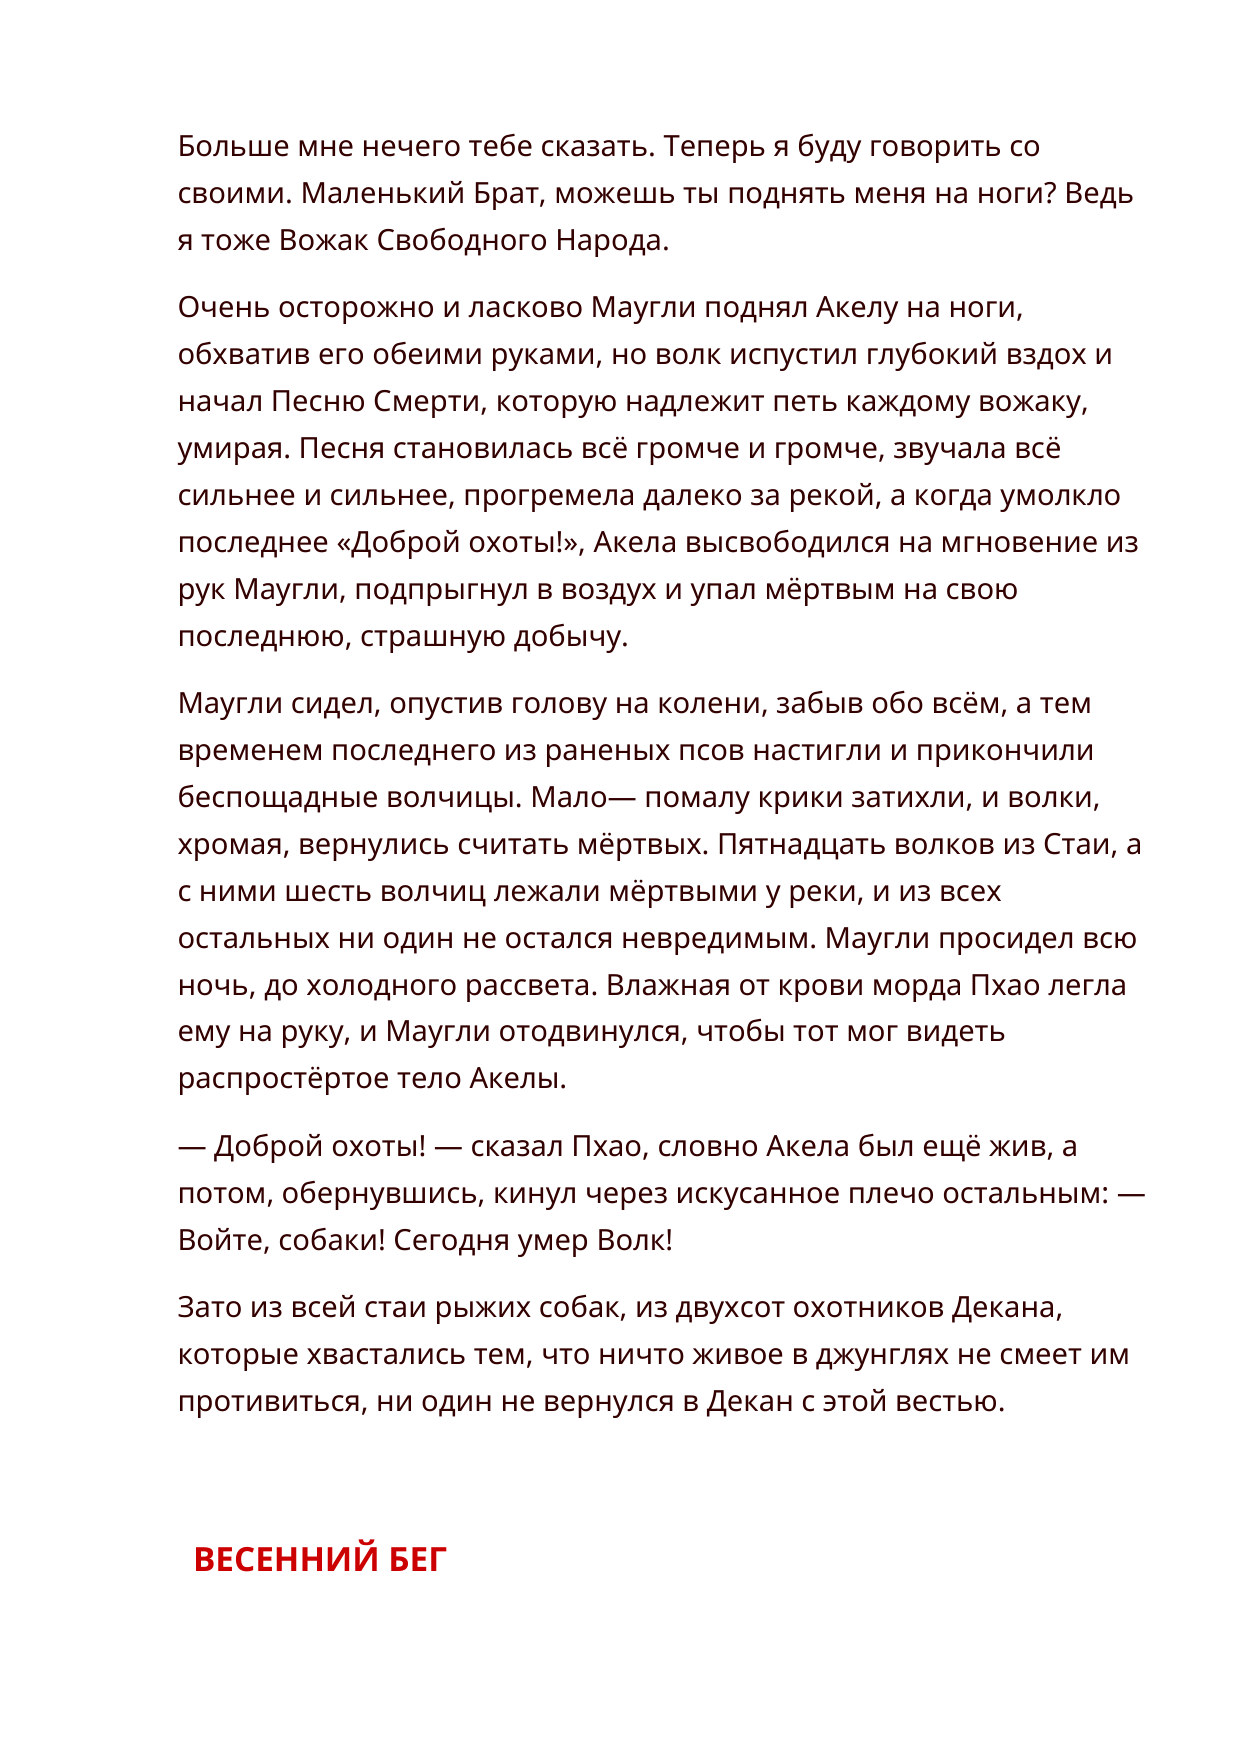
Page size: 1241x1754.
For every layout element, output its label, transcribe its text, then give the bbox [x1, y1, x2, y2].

text Зато из всей стаи рыжих собак, из двухсот охотников Декана, которые хвастались тем, что ничто живое в джунглях не смеет им противиться, ни один не вернулся в Декан с этой вестью. [177, 1279, 1152, 1420]
subtitle ВЕСЕННИЙ БЕГ [193, 1532, 1136, 1582]
text Очень осторожно и ласково Маугли поднял Акелу на ноги, обхватив его обеими руками, но волк испустил глубокий вздох и начал Песню Смерти, которую надлежит петь каждому вожаку, умирая. Песня становилась всё громче и громче, звучала всё сильнее и сильнее, прогремела далеко за рекой, а когда умолкло последнее «Доброй охоты!», Акела высвободился на мгновение из рук Маугли, подпрыгнул в воздух и упал мёртвым на свою последнюю, страшную добычу. [177, 279, 1152, 654]
text Маугли сидел, опустив голову на колени, забыв обо всём, а тем временем последнего из раненых псов настигли и прикончили беспощадные волчицы. Мало— помалу крики затихли, и волки, хромая, вернулись считать мёртвых. Пятнадцать волков из Стаи, а с ними шесть волчиц лежали мёртвыми у реки, и из всех остальных ни один не остался невредимым. Маугли просидел всю ночь, до холодного рассвета. Влажная от крови морда Пхао легла ему на руку, и Маугли отодвинулся, чтобы тот мог видеть распростёртое тело Акелы. [177, 675, 1152, 1097]
text — Доброй охоты! — сказал Пхао, словно Акела был ещё жив, а потом, обернувшись, кинул через искусанное плечо остальным: — Войте, собаки! Сегодня умер Волк! [177, 1118, 1152, 1259]
text Больше мне нечего тебе сказать. Теперь я буду говорить со своими. Маленький Брат, можешь ты поднять меня на ноги? Ведь я тоже Вожак Свободного Народа. [177, 118, 1152, 259]
